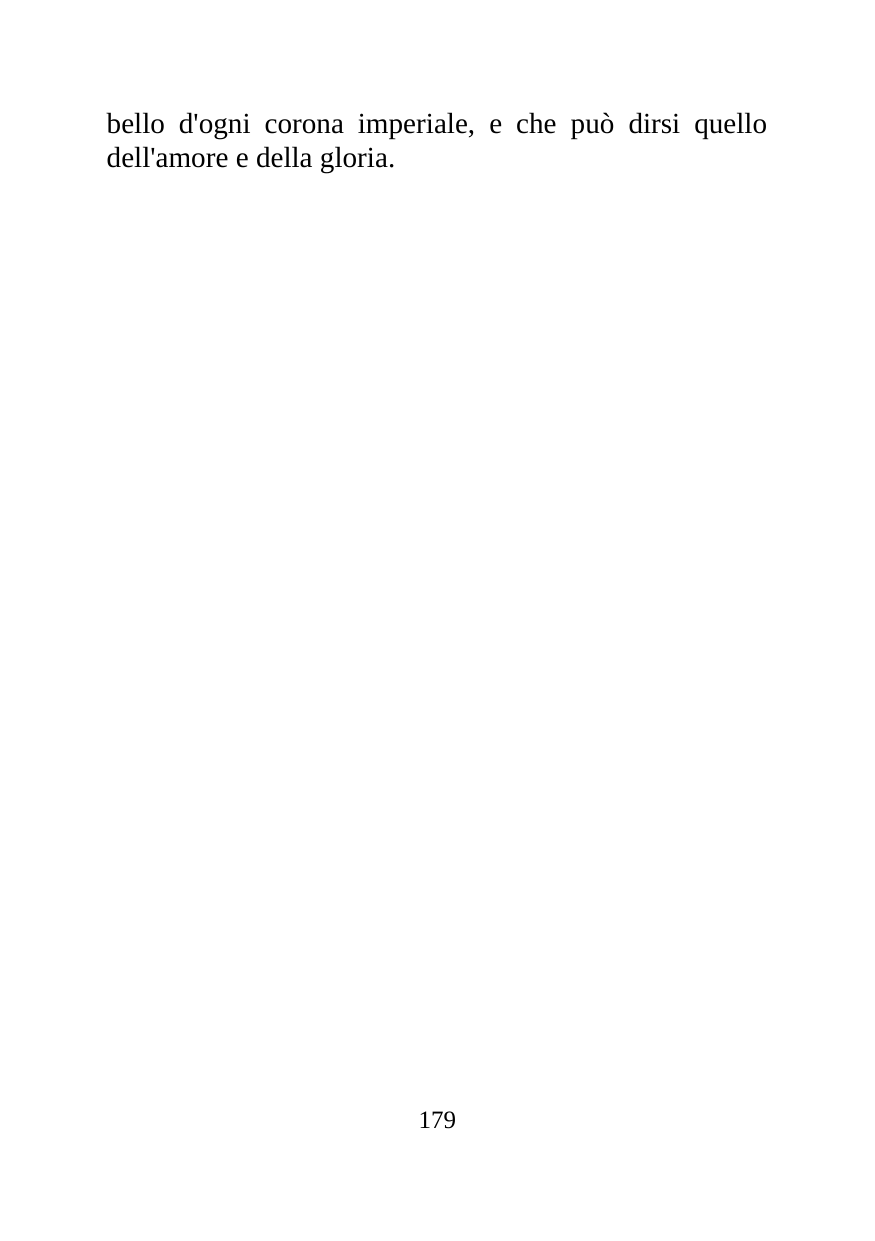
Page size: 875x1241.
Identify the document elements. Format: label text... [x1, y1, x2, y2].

text bello d'ogni corona imperiale, e che può dirsi quello dell'amore e della gloria. [106, 106, 768, 173]
